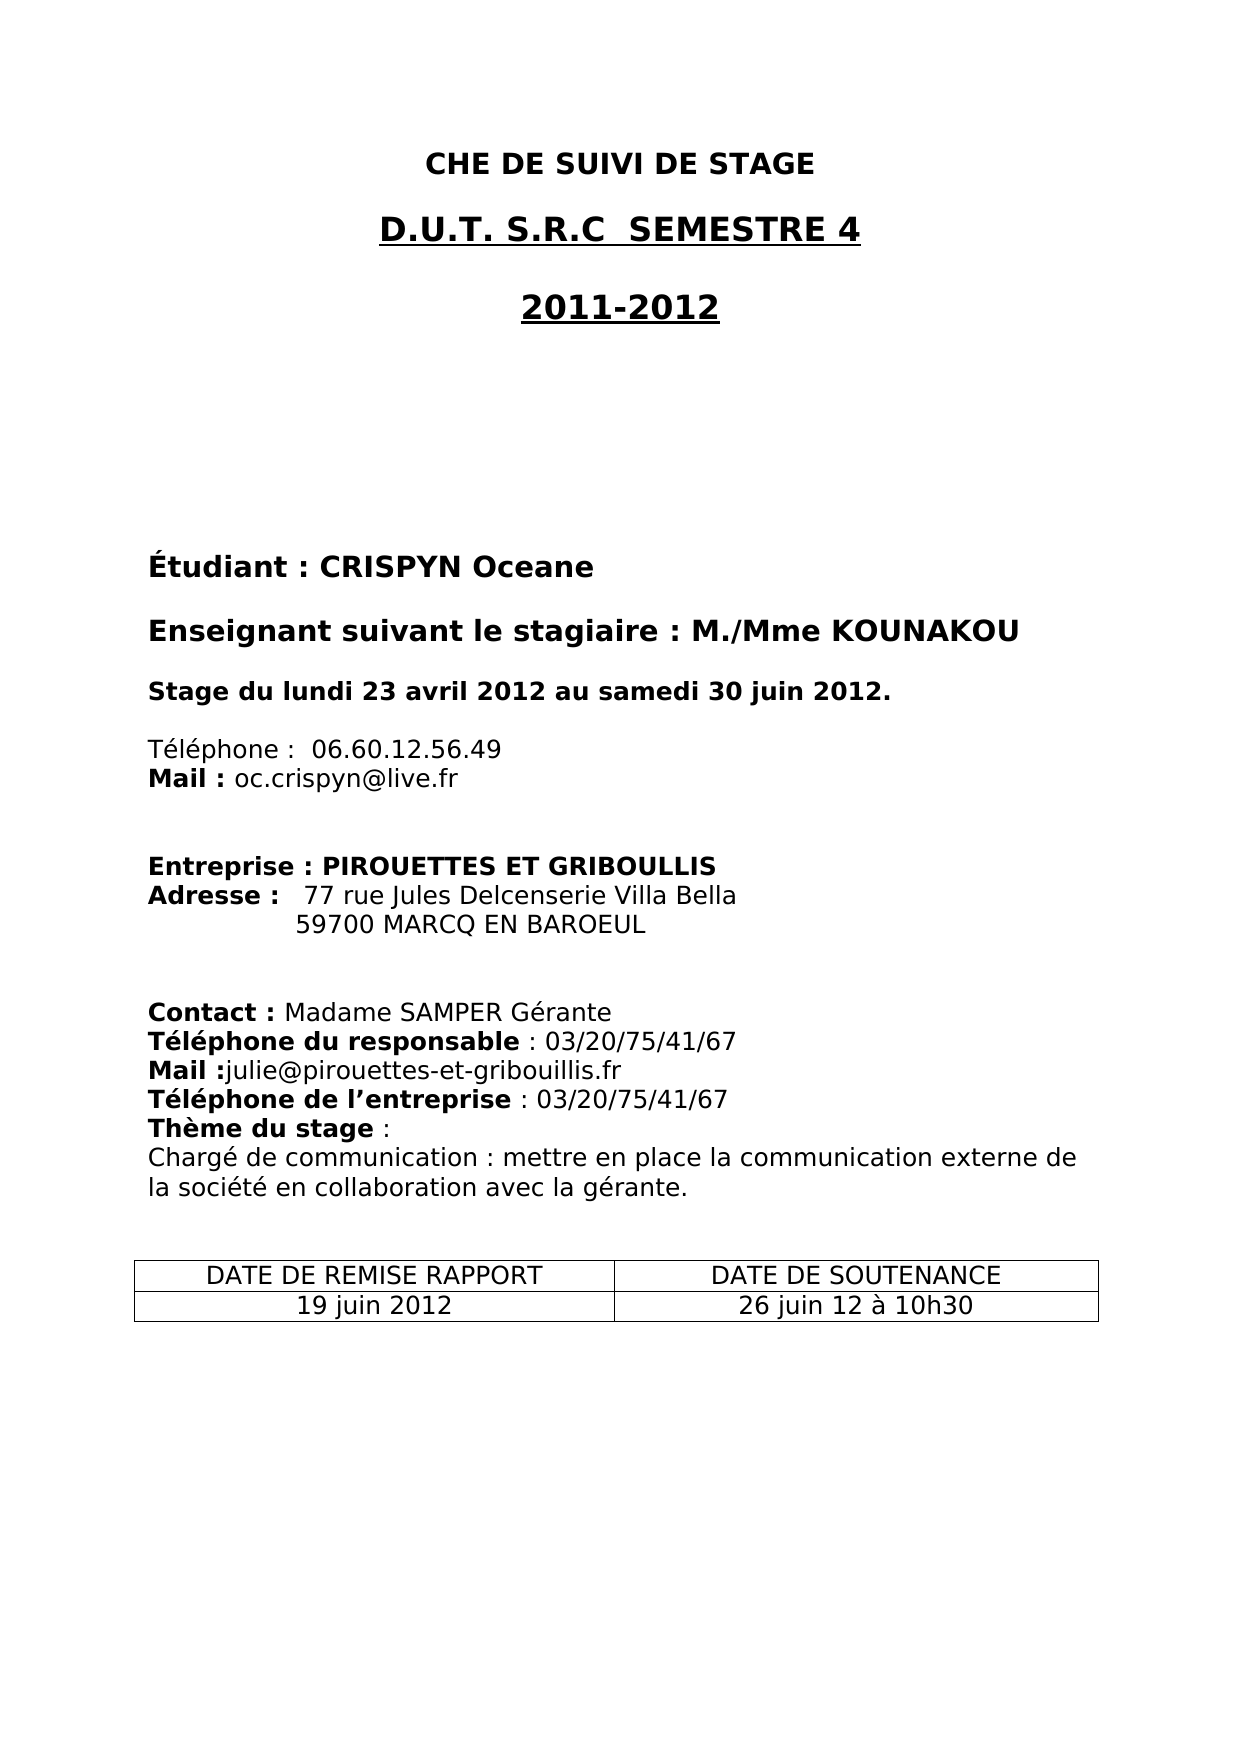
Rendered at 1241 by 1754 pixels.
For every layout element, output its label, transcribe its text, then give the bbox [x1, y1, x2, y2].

table_cell 19 juin 2012 [135, 1292, 614, 1321]
table_cell 26 juin 12 à 10h30 [615, 1292, 1098, 1321]
text Enseignant suivant le stagiaire : M./Mme KOUNAKOU [148, 614, 1093, 648]
text 59700 MARCQ EN BAROEUL [148, 910, 1093, 939]
text Chargé de communication : mettre en place la communication externe de la société en collaboration avec la gérante. [148, 1144, 1093, 1202]
text Thème du stage : [148, 1114, 1093, 1144]
text Téléphone de l’entreprise : 03/20/75/41/67 [148, 1085, 1093, 1114]
text Téléphone : 06.60.12.56.49 [148, 735, 1093, 764]
text Mail : oc.crispyn@live.fr [148, 764, 1093, 794]
text CHE DE SUIVI DE STAGE [148, 148, 1093, 182]
text Adresse : 77 rue Jules Delcenserie Villa Bella [148, 881, 1093, 910]
text Stage du lundi 23 avril 2012 au samedi 30 juin 2012. [148, 677, 1093, 706]
text D.U.T. S.R.C SEMESTRE 4 [148, 211, 1093, 249]
text Étudiant : CRISPYN Oceane [148, 551, 1093, 585]
table_header DATE DE REMISE RAPPORT [135, 1261, 614, 1291]
text Mail :julie@pirouettes-et-gribouillis.fr [148, 1056, 1093, 1085]
text Contact : Madame SAMPER Gérante [148, 998, 1093, 1027]
text 2011-2012 [148, 288, 1093, 327]
text Téléphone du responsable : 03/20/75/41/67 [148, 1027, 1093, 1056]
table_header DATE DE SOUTENANCE [615, 1261, 1098, 1291]
text Entreprise : PIROUETTES ET GRIBOULLIS [148, 852, 1093, 881]
